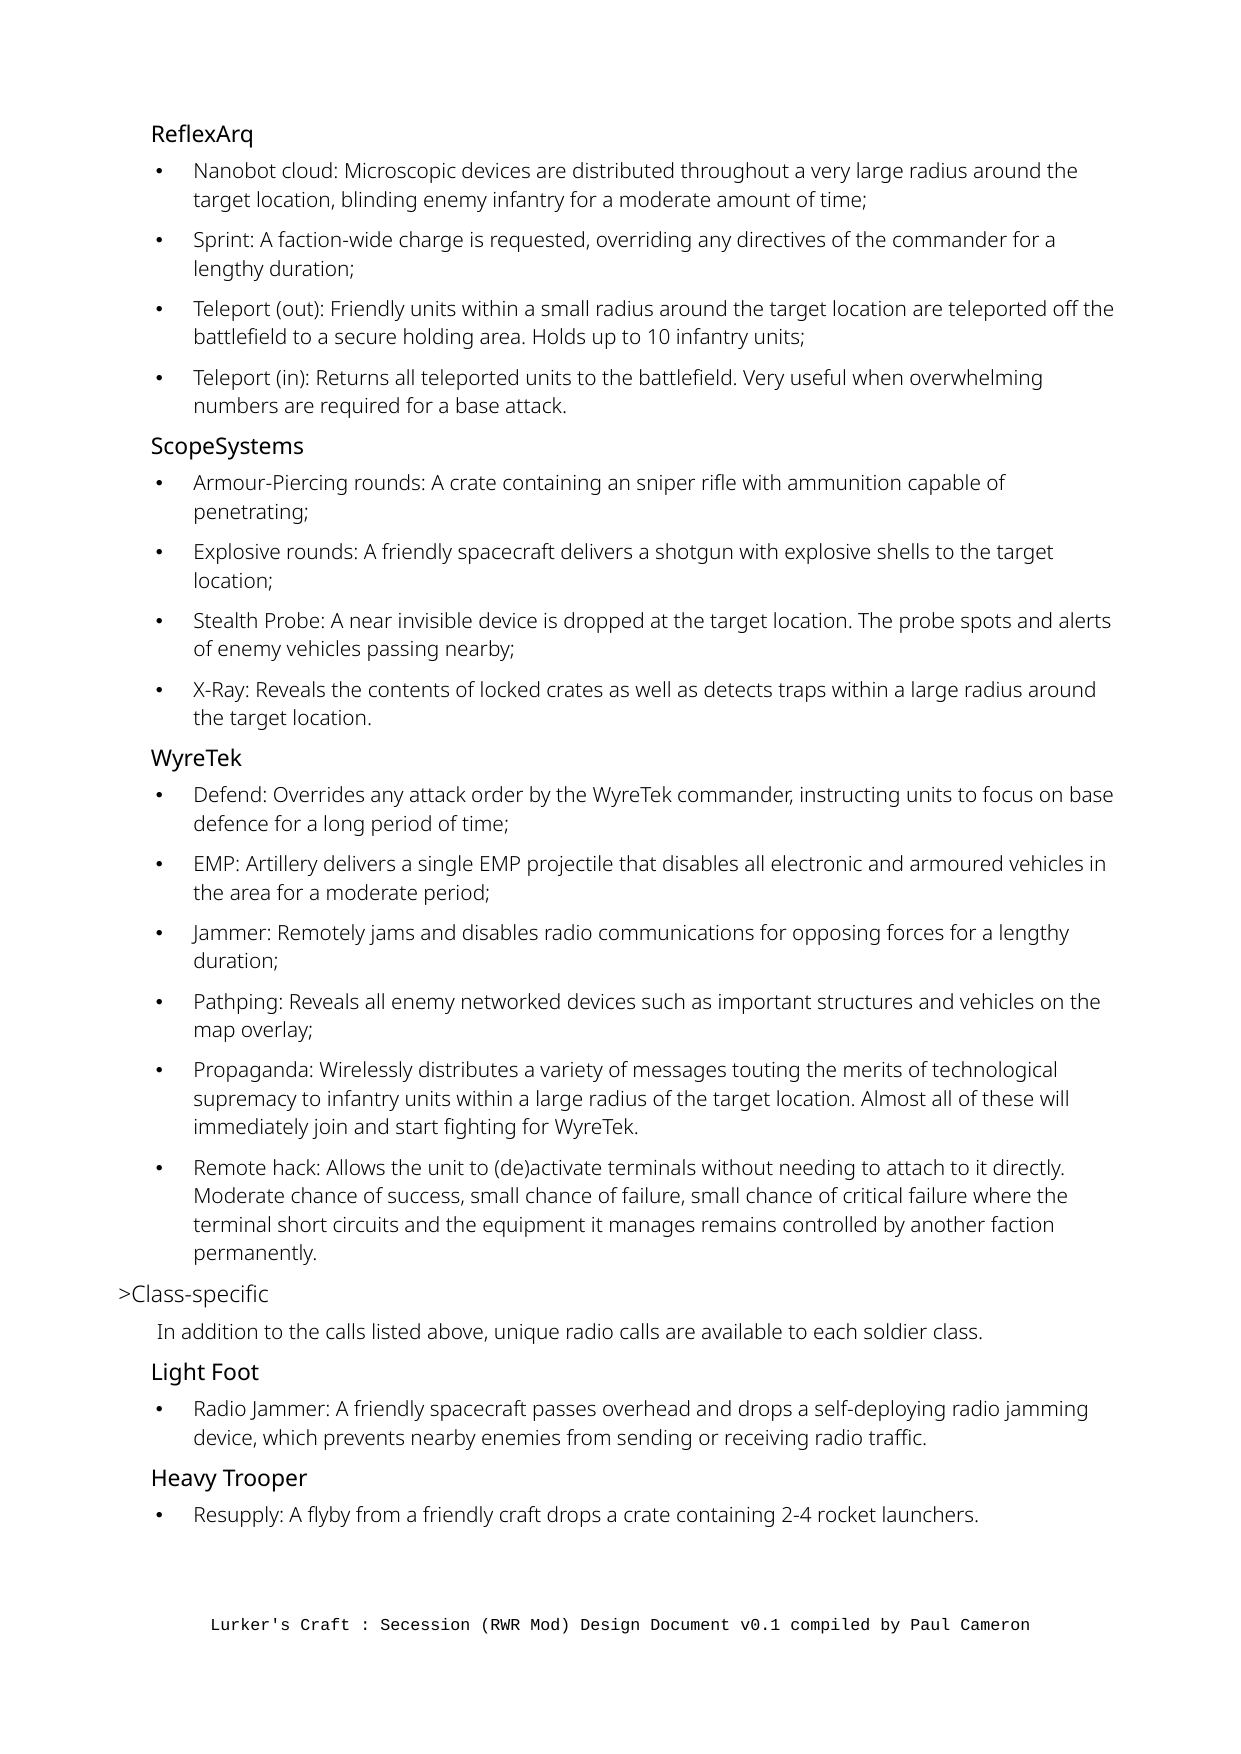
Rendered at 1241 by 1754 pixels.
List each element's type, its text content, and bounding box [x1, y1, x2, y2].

list Defend: Overrides any attack order by the WyreTek commander, instructing units to focus on base defence for a long period of time; [156, 781, 1122, 837]
subtitle ScopeSystems [142, 430, 1122, 461]
list Armour-Piercing rounds: A crate containing an sniper rifle with ammunition capable of penetrating; [156, 468, 1122, 525]
list Sprint: A faction-wide charge is requested, overriding any directives of the commander for a lengthy duration; [156, 225, 1122, 282]
list Nanobot cloud: Microscopic devices are distributed throughout a very large radius around the target location, blinding enemy infantry for a moderate amount of time; [156, 156, 1122, 213]
subtitle Heavy Trooper [142, 1462, 1122, 1493]
subtitle >Class-specific [118, 1278, 1122, 1310]
list Jammer: Remotely jams and disables radio communications for opposing forces for a lengthy duration; [156, 918, 1122, 975]
list Teleport (in): Returns all teleported units to the battlefield. Very useful when overwhelming numbers are required for a base attack. [156, 363, 1122, 419]
subtitle WyreTek [142, 742, 1122, 773]
list Radio Jammer: A friendly spacecraft passes overhead and drops a self-deploying radio jamming device, which prevents nearby enemies from sending or receiving radio traffic. [156, 1394, 1122, 1451]
list X-Ray: Reveals the contents of locked crates as well as detects traps within a large radius around the target location. [156, 675, 1122, 732]
list Teleport (out): Friendly units within a small radius around the target location are teleported off the battlefield to a secure holding area. Holds up to 10 infantry units; [156, 294, 1122, 351]
list Resupply: A flyby from a friendly craft drops a crate containing 2-4 rocket launchers. [156, 1500, 1122, 1528]
list Pathping: Reveals all enemy networked devices such as important structures and vehicles on the map overlay; [156, 987, 1122, 1044]
list Propaganda: Wirelessly distributes a variety of messages touting the merits of technological supremacy to infantry units within a large radius of the target location. Almost all of these will immediately join and start fighting for WyreTek. [156, 1056, 1122, 1141]
list Explosive rounds: A friendly spacecraft delivers a shotgun with explosive shells to the target location; [156, 537, 1122, 594]
text In addition to the calls listed above, unique radio calls are available to each soldier class. [118, 1317, 1122, 1345]
list Remote hack: Allows the unit to (de)activate terminals without needing to attach to it directly. Moderate chance of success, small chance of failure, small chance of critical failure where the terminal short circuits and the equipment it manages remains controlled by another faction permanently. [156, 1153, 1122, 1267]
list EMP: Artillery delivers a single EMP projectile that disables all electronic and armoured vehicles in the area for a moderate period; [156, 849, 1122, 906]
subtitle Light Foot [142, 1356, 1122, 1387]
subtitle ReflexArq [142, 118, 1122, 149]
list Stealth Probe: A near invisible device is dropped at the target location. The probe spots and alerts of enemy vehicles passing nearby; [156, 606, 1122, 663]
